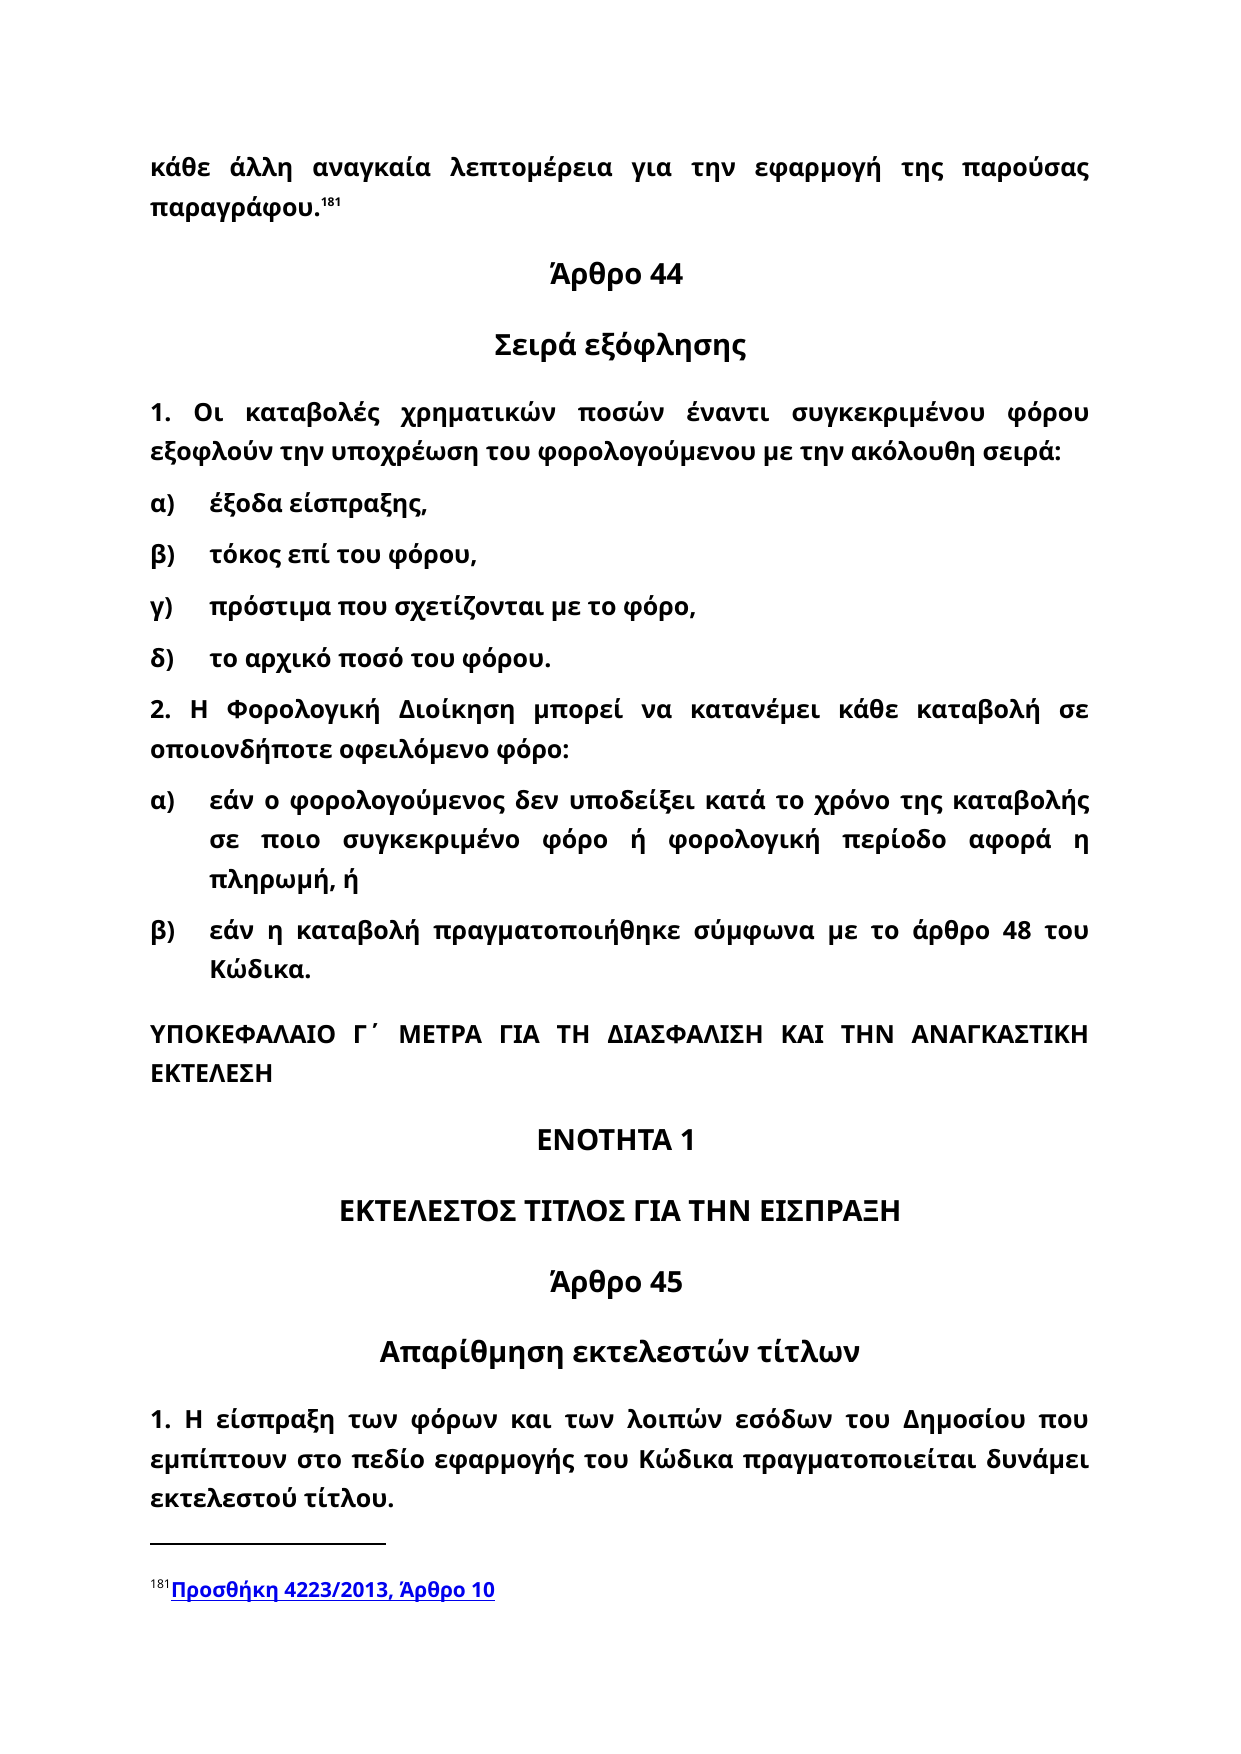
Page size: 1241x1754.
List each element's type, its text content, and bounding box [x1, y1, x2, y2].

text 2. Η Φορολογική Διοίκηση μπορεί να κατανέμει κάθε καταβολή σε οποιονδήποτε οφειλόμενο φόρο: [150, 692, 1090, 765]
list α) εάν ο φορολογούμενος δεν υποδείξει κατά το χρόνο της καταβολής σε ποιο συγκεκριμένο φόρο ή φορολογική περίοδο αφορά η πληρωμή, ή [150, 783, 1090, 895]
subtitle Άρθρο 45 [150, 1261, 1090, 1301]
text ΥΠΟΚΕΦΑΛΑΙΟ Γ΄ ΜΕΤΡΑ ΓΙΑ ΤΗ ΔΙΑΣΦΑΛΙΣΗ ΚΑΙ ΤΗΝ ΑΝΑΓΚΑΣΤΙΚΗ ΕΚΤΕΛΕΣΗ [150, 1016, 1090, 1089]
list β) εάν η καταβολή πραγματοποιήθηκε σύμφωνα με το άρθρο 48 του Κώδικα. [150, 913, 1090, 986]
subtitle Άρθρο 44 [150, 253, 1090, 293]
text 1. Οι καταβολές χρηματικών ποσών έναντι συγκεκριμένου φόρου εξοφλούν την υποχρέωση του φορολογούμενου με την ακόλουθη σειρά: [150, 394, 1090, 468]
list β) τόκος επί του φόρου, [150, 537, 1090, 571]
subtitle Απαρίθμηση εκτελεστών τίτλων [150, 1331, 1090, 1371]
text 1. Η είσπραξη των φόρων και των λοιπών εσόδων του Δημοσίου που εμπίπτουν στο πεδίο εφαρμογής του Κώδικα πραγματοποιείται δυνάμει εκτελεστού τίτλου. [150, 1402, 1090, 1514]
text Προσθήκη 4223/2013, Άρθρο 10 [150, 1576, 1090, 1604]
list γ) πρόστιμα που σχετίζονται με το φόρο, [150, 589, 1090, 623]
text κάθε άλλη αναγκαία λεπτομέρεια για την εφαρμογή της παρούσας παραγράφου. [150, 150, 1090, 223]
list α) έξοδα είσπραξης, [150, 485, 1090, 519]
subtitle ΕΚΤΕΛΕΣΤΟΣ ΤΙΤΛΟΣ ΓΙΑ ΤΗΝ ΕΙΣΠΡΑΞΗ [150, 1190, 1090, 1230]
subtitle ΕΝΟΤΗΤΑ 1 [150, 1119, 1090, 1159]
list δ) το αρχικό ποσό του φόρου. [150, 640, 1090, 674]
subtitle Σειρά εξόφλησης [150, 324, 1090, 364]
